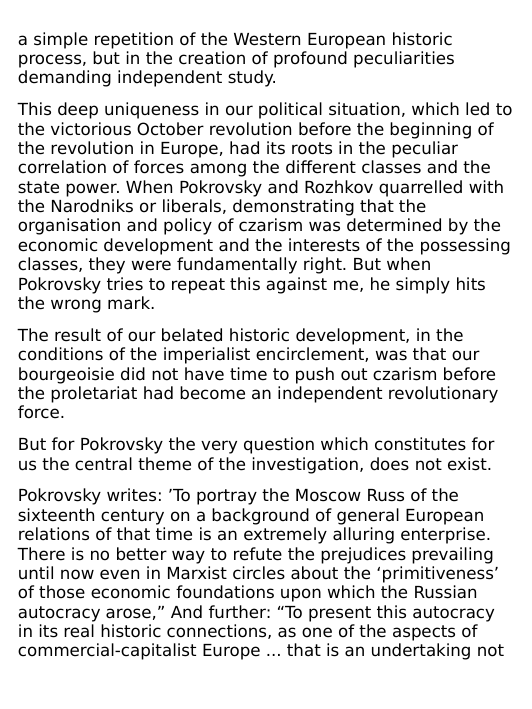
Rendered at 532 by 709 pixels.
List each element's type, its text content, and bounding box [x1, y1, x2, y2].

text a simple repetition of the Western European historic process, but in the creation of profound peculiarities demanding independent study. [18, 29, 514, 88]
text This deep uniqueness in our political situation, which led to the victorious October revolution before the beginning of the revolution in Europe, had its roots in the peculiar correlation of forces among the different classes and the state power. When Pokrovsky and Rozhkov quarrelled with the Narodniks or liberals, demonstrating that the organisation and policy of czarism was determined by the economic development and the interests of the possessing classes, they were fundamentally right. But when Pokrovsky tries to repeat this against me, he simply hits the wrong mark. [18, 100, 514, 313]
text But for Pokrovsky the very question which constitutes for us the central theme of the investigation, does not exist. [18, 435, 514, 474]
text The result of our belated historic development, in the conditions of the imperialist encirclement, was that our bourgeoisie did not have time to push out czarism before the proletariat had become an independent revolutionary force. [18, 326, 514, 423]
text Pokrovsky writes: ’To portray the Moscow Russ of the sixteenth century on a background of general European relations of that time is an extremely alluring enterprise. There is no better way to refute the prejudices prevailing until now even in Marxist circles about the ‘primitiveness’ of those economic foundations upon which the Russian autocracy arose,” And further: “To present this autocracy in its real historic connections, as one of the aspects of commercial-capitalist Europe ... that is an undertaking not [18, 486, 514, 661]
